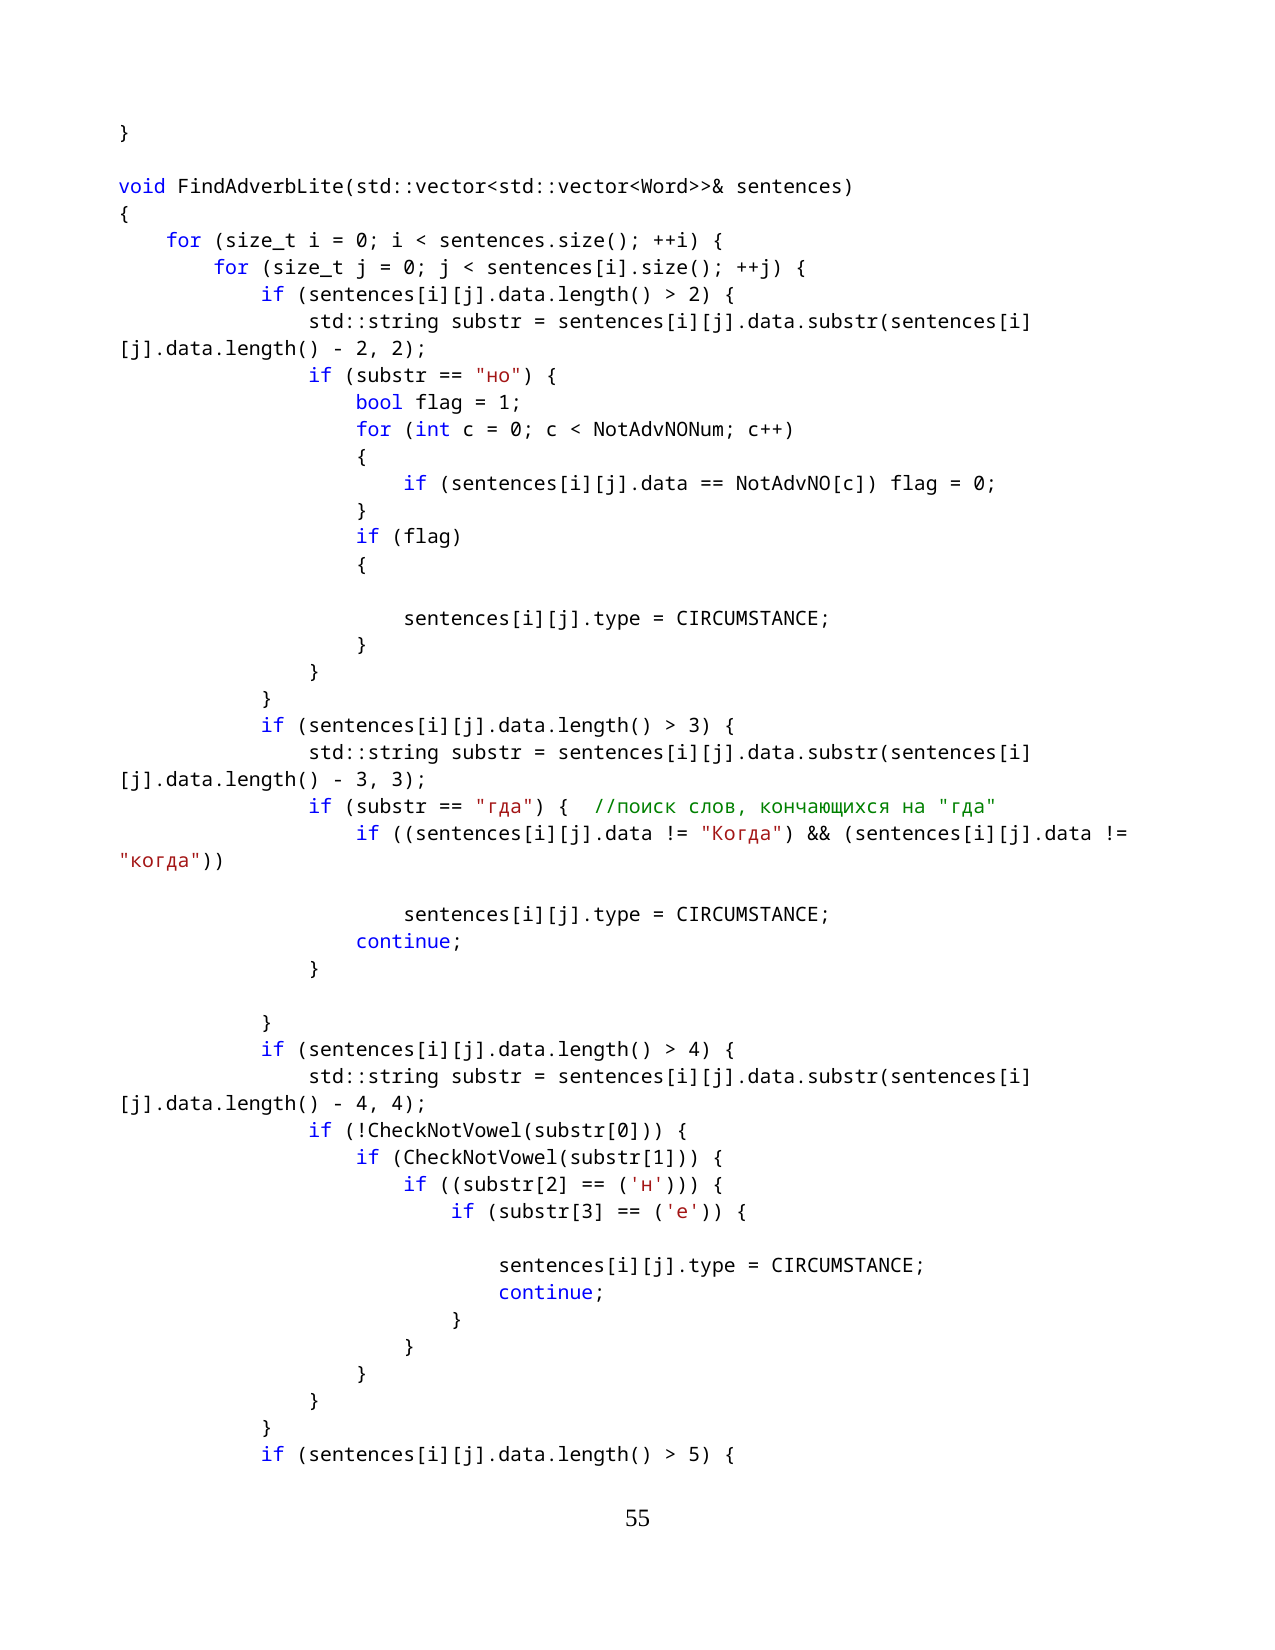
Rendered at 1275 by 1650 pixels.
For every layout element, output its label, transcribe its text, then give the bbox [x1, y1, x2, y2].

text { [118, 442, 1157, 469]
text } [118, 1332, 1157, 1359]
text bool flag = 1; [118, 388, 1157, 415]
text std::string substr = sentences[i][j].data.substr(sentences[i][j].data.length() - 3, 3); [118, 739, 1157, 793]
text if (substr[3] == ('е')) { [118, 1197, 1157, 1224]
text } [118, 685, 1157, 712]
text if (sentences[i][j].data.length() > 5) { [118, 1440, 1157, 1467]
text } [118, 1008, 1157, 1035]
text if (CheckNotVowel(substr[1])) { [118, 1143, 1157, 1170]
text } [118, 118, 1157, 145]
text if (sentences[i][j].data.length() > 4) { [118, 1035, 1157, 1062]
text std::string substr = sentences[i][j].data.substr(sentences[i][j].data.length() - 4, 4); [118, 1062, 1157, 1116]
text if (flag) [118, 523, 1157, 550]
text { [118, 199, 1157, 226]
text if (substr == "гда") { //поиск слов, кончающихся на "гда" [118, 793, 1157, 819]
text sentences[i][j].type = CIRCUMSTANCE; [118, 1251, 1157, 1278]
text } [118, 1386, 1157, 1413]
text continue; [118, 1278, 1157, 1305]
text } [118, 631, 1157, 658]
text } [118, 496, 1157, 523]
text } [118, 954, 1157, 981]
text for (int c = 0; c < NotAdvNONum; c++) [118, 415, 1157, 442]
text void FindAdverbLite(std::vector<std::vector<Word>>& sentences) [118, 172, 1157, 199]
text } [118, 658, 1157, 685]
text if (sentences[i][j].data == NotAdvNO[c]) flag = 0; [118, 469, 1157, 496]
text if ((substr[2] == ('н'))) { [118, 1170, 1157, 1197]
text } [118, 1359, 1157, 1386]
text } [118, 1305, 1157, 1332]
text if (!CheckNotVowel(substr[0])) { [118, 1116, 1157, 1143]
text sentences[i][j].type = CIRCUMSTANCE; [118, 604, 1157, 631]
text } [118, 1413, 1157, 1440]
text sentences[i][j].type = CIRCUMSTANCE; [118, 901, 1157, 927]
text for (size_t i = 0; i < sentences.size(); ++i) { [118, 226, 1157, 253]
text if ((sentences[i][j].data != "Когда") && (sentences[i][j].data != "когда")) [118, 819, 1157, 873]
text std::string substr = sentences[i][j].data.substr(sentences[i][j].data.length() - 2, 2); [118, 307, 1157, 361]
text if (sentences[i][j].data.length() > 2) { [118, 280, 1157, 307]
text for (size_t j = 0; j < sentences[i].size(); ++j) { [118, 253, 1157, 280]
text if (substr == "но") { [118, 361, 1157, 388]
text { [118, 550, 1157, 577]
text continue; [118, 927, 1157, 954]
text if (sentences[i][j].data.length() > 3) { [118, 712, 1157, 739]
